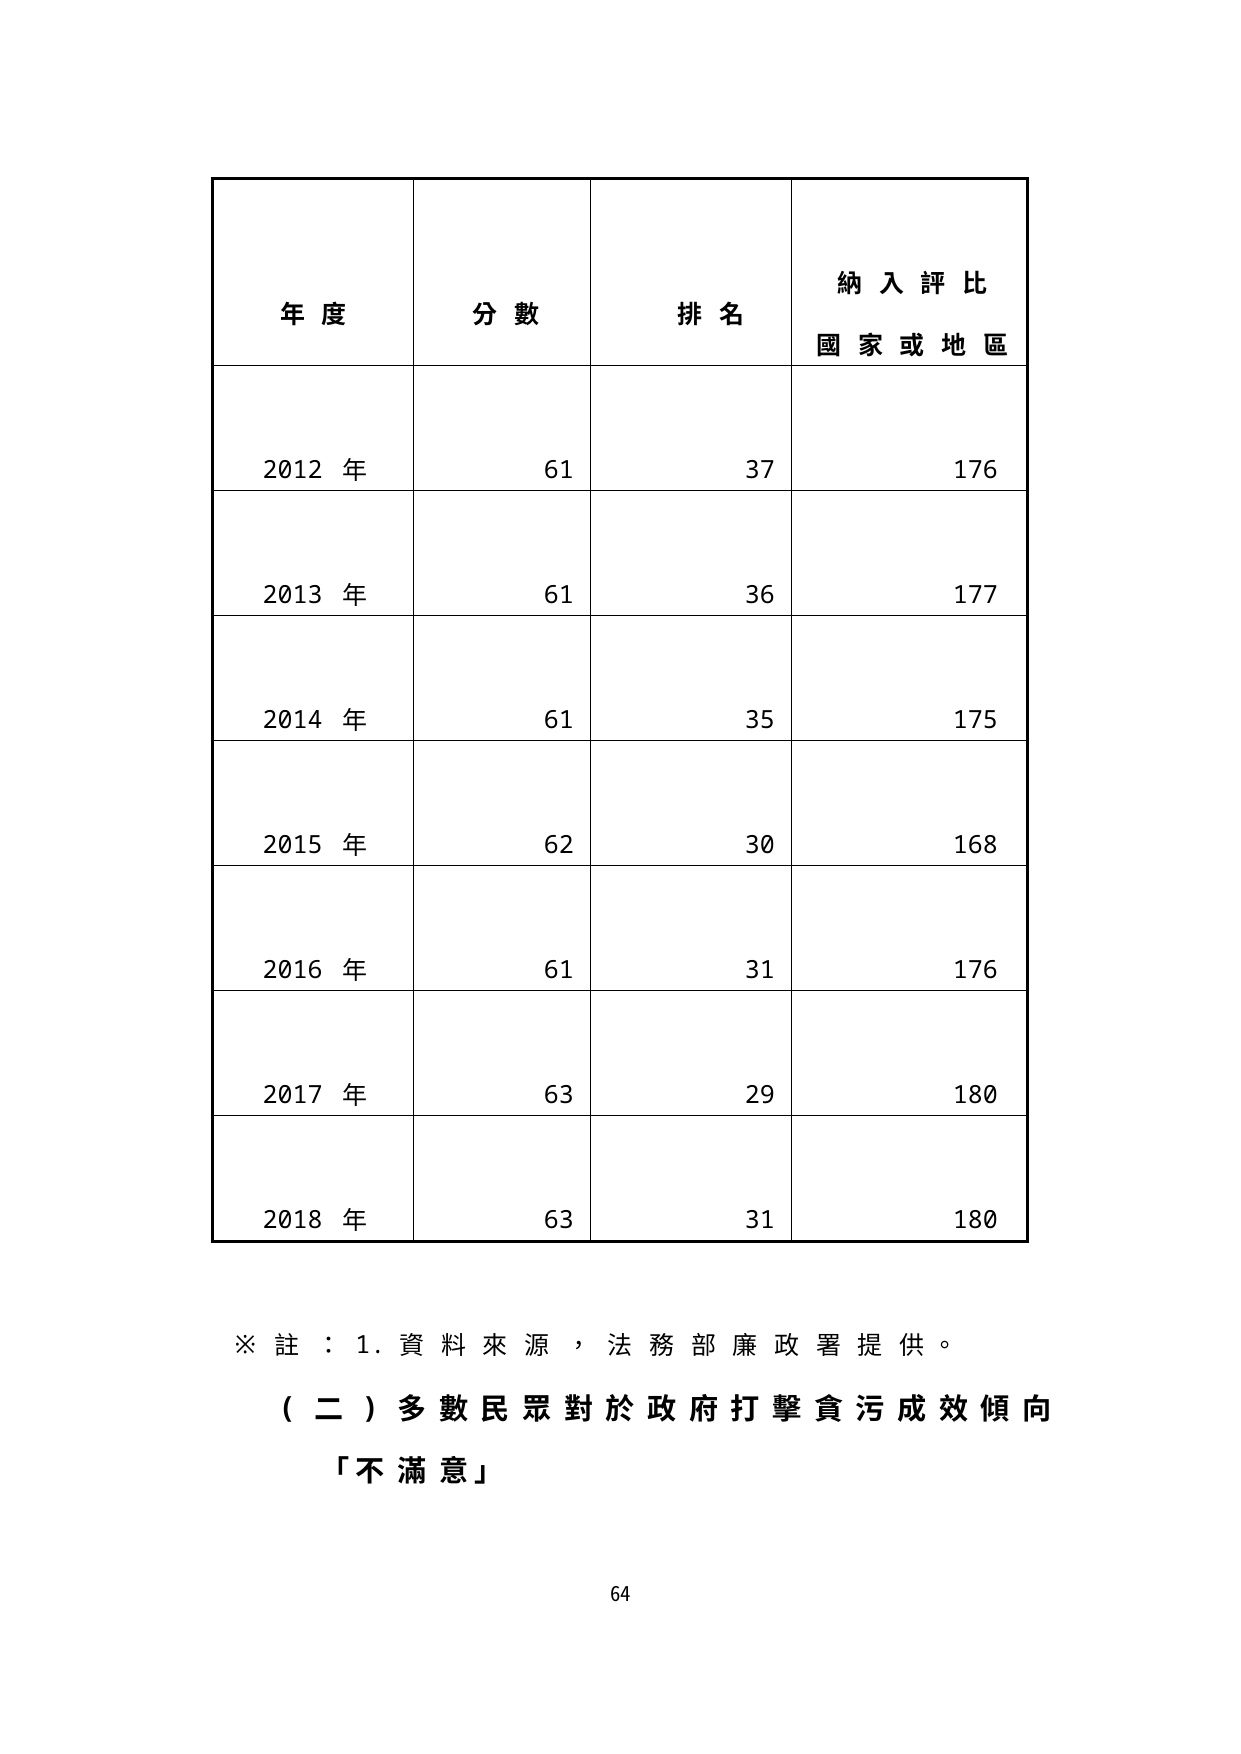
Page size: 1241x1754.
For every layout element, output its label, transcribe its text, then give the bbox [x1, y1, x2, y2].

table_cell 61 [414, 866, 590, 990]
table_header 納入評比 國家或地區 [792, 180, 1026, 365]
table_header 分數 [414, 180, 590, 365]
table_cell 180 [792, 991, 1026, 1115]
table_header 年度 [214, 180, 413, 365]
table_cell 2012年 [214, 366, 413, 490]
table_cell 2013年 [214, 491, 413, 615]
table_cell 31 [591, 1116, 791, 1240]
table_cell 36 [591, 491, 791, 615]
table_cell 2017年 [214, 991, 413, 1115]
table_cell 63 [414, 991, 590, 1115]
table_cell 180 [792, 1116, 1026, 1240]
table_cell 29 [591, 991, 791, 1115]
table_cell 63 [414, 1116, 590, 1240]
table_cell 176 [792, 866, 1026, 990]
text ※註：1.資料來源，法務部廉政署提供。 [212, 1302, 1072, 1365]
table_cell 2018年 [214, 1116, 413, 1240]
table_cell 61 [414, 616, 590, 740]
table_cell 2015年 [214, 741, 413, 865]
table_cell 175 [792, 616, 1026, 740]
table_cell 61 [414, 366, 590, 490]
table_cell 35 [591, 616, 791, 740]
table_cell 176 [792, 366, 1026, 490]
table_cell 30 [591, 741, 791, 865]
table_cell 37 [591, 366, 791, 490]
table_header 排名 [591, 180, 791, 365]
table_cell 62 [414, 741, 590, 865]
text (二)多數民眾對於政府打擊貪污成效傾向「不滿意」 [242, 1365, 1058, 1490]
table_cell 2016年 [214, 866, 413, 990]
table_cell 2014年 [214, 616, 413, 740]
table_cell 61 [414, 491, 590, 615]
table_cell 177 [792, 491, 1026, 615]
table_cell 168 [792, 741, 1026, 865]
table_cell 31 [591, 866, 791, 990]
